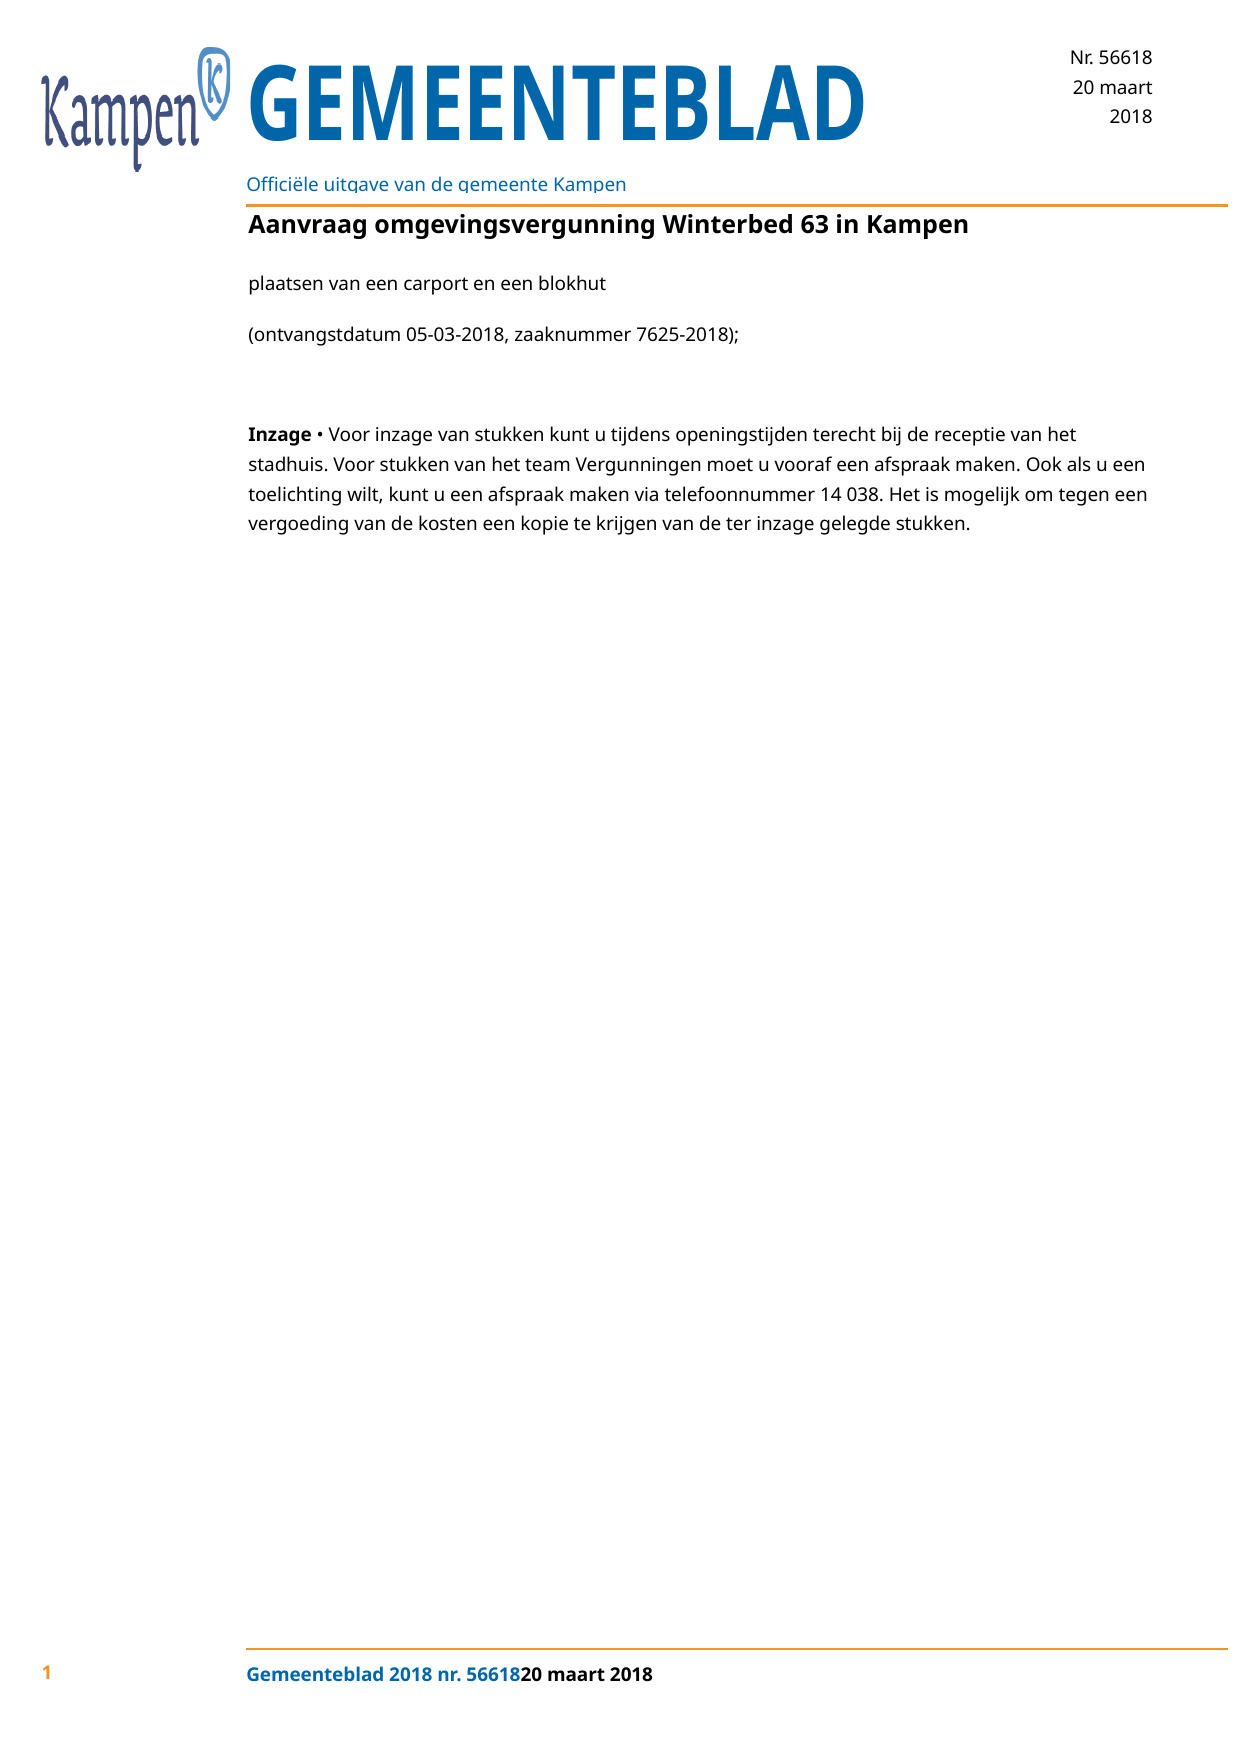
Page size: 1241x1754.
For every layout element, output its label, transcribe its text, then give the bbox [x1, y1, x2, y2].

text (ontvangstdatum 05-03-2018, zaaknummer 7625-2018); [248, 321, 1152, 346]
text Aanvraag omgevingsvergunning Winterbed 63 in Kampen [248, 207, 1152, 241]
text plaatsen van een carport en een blokhut [248, 270, 1152, 296]
picture [41, 47, 231, 172]
text Inzage • Voor inzage van stukken kunt u tijdens openingstijden terecht bij de receptie van het stadhuis. Voor stukken van het team Vergunningen moet u vooraf een afspraak maken. Ook als u een toelichting wilt, kunt u een afspraak maken via telefoonnummer 14 038. Het is mogelijk om tegen een vergoeding van de kosten een kopie te krijgen van de ter inzage gelegde stukken. [248, 422, 1152, 536]
